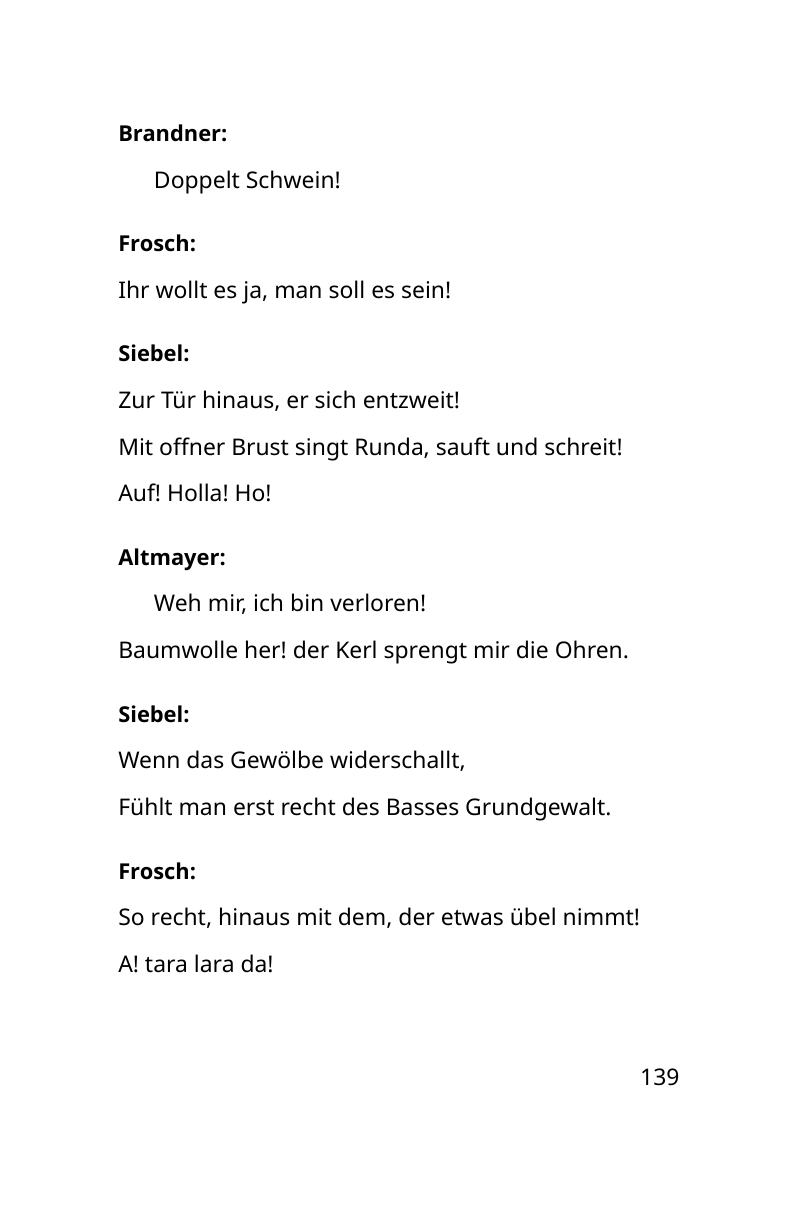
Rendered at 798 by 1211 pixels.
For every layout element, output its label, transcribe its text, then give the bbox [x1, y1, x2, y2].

text Frosch: So recht, hinaus mit dem, der etwas übel nimmt! A! tara lara da! [118, 856, 679, 979]
text Siebel: Wenn das Gewölbe widerschallt, Fühlt man erst recht des Basses Grundgewalt. [118, 699, 679, 822]
text Siebel: Zur Tür hinaus, er sich entzweit! Mit offner Brust singt Runda, sauft und schreit! Auf! Holla! Ho! [118, 338, 679, 508]
text Altmayer: Weh mir, ich bin verloren! Baumwolle her! der Kerl sprengt mir die Ohren. [118, 542, 679, 665]
text Frosch: Ihr wollt es ja, man soll es sein! [118, 228, 679, 305]
text Brandner: Doppelt Schwein! [118, 118, 679, 195]
